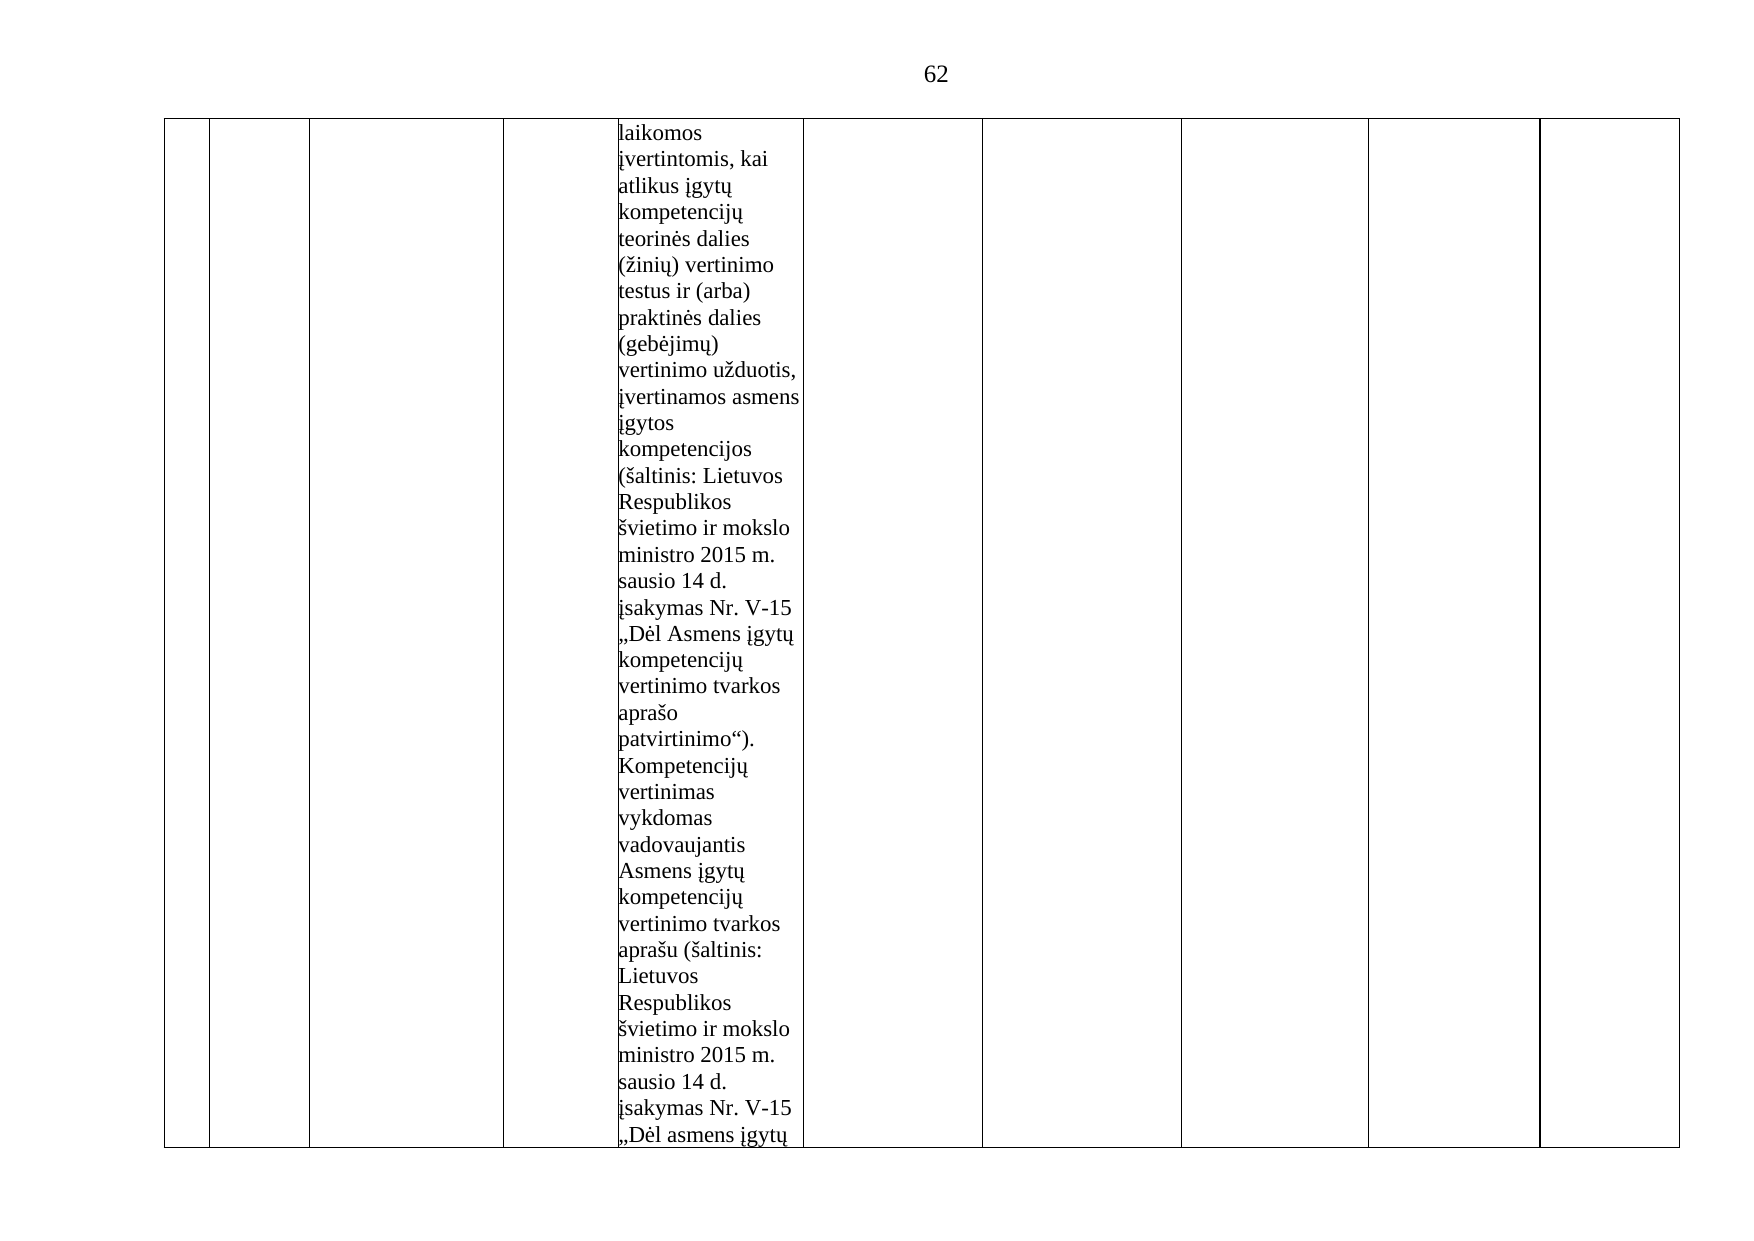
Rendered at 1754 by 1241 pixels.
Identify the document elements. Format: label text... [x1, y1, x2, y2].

table_cell [1369, 119, 1539, 1147]
table_cell [1541, 119, 1679, 1147]
table_cell [804, 119, 982, 1147]
table_cell [165, 119, 209, 1147]
table_cell [983, 119, 1181, 1147]
table_cell [310, 119, 503, 1147]
table_cell [504, 119, 618, 1147]
table_cell [210, 119, 309, 1147]
table_cell [1182, 119, 1368, 1147]
table_cell laikomos įvertintomis, kai atlikus įgytų kompetencijų teorinės dalies (žinių) vertinimo testus ir (arba) praktinės dalies (gebėjimų) vertinimo užduotis, įvertinamos asmens įgytos kompetencijos (šaltinis: Lietuvos Respublikos švietimo ir mokslo ministro 2015 m. sausio 14 d. įsakymas Nr. V-15 „Dėl Asmens įgytų kompetencijų vertinimo tvarkos aprašo patvirtinimo“). Kompetencijų vertinimas vykdomas vadovaujantis Asmens įgytų kompetencijų vertinimo tvarkos aprašu (šaltinis: Lietuvos Respublikos švietimo ir mokslo ministro 2015 m. sausio 14 d. įsakymas Nr. V-15 „Dėl asmens įgytų [619, 119, 803, 1147]
